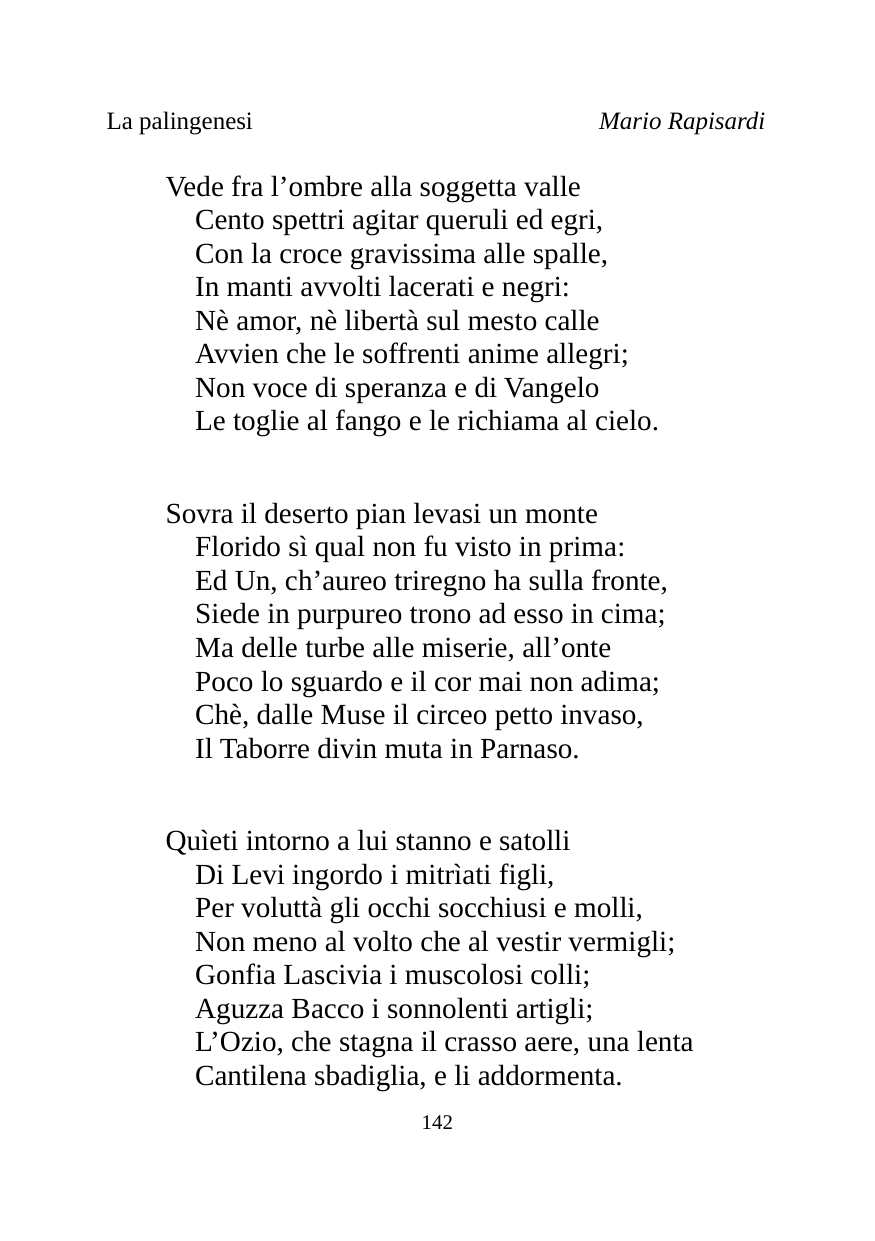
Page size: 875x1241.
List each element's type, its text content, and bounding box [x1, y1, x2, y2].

text Sovra il deserto pian levasi un monte Florido sì qual non fu visto in prima: Ed Un, ch’aureo triregno ha sulla fronte, Siede in purpureo trono ad esso in cima; Ma delle turbe alle miserie, all’onte Poco lo sguardo e il cor mai non adima; Chè, dalle Muse il circeo petto invaso, Il Taborre divin muta in Parnaso. [165, 496, 768, 764]
text Vede fra l’ombre alla soggetta valle Cento spettri agitar queruli ed egri, Con la croce gravissima alle spalle, In manti avvolti lacerati e negri: Nè amor, nè libertà sul mesto calle Avvien che le soffrenti anime allegri; Non voce di speranza e di Vangelo Le toglie al fango e le richiama al cielo. [165, 169, 768, 437]
text Quìeti intorno a lui stanno e satolli Di Levi ingordo i mitrìati figli, Per voluttà gli occhi socchiusi e molli, Non meno al volto che al vestir vermigli; Gonfia Lascivia i muscolosi colli; Aguzza Bacco i sonnolenti artigli; L’Ozio, che stagna il crasso aere, una lenta Cantilena sbadiglia, e li addormenta. [165, 823, 768, 1092]
